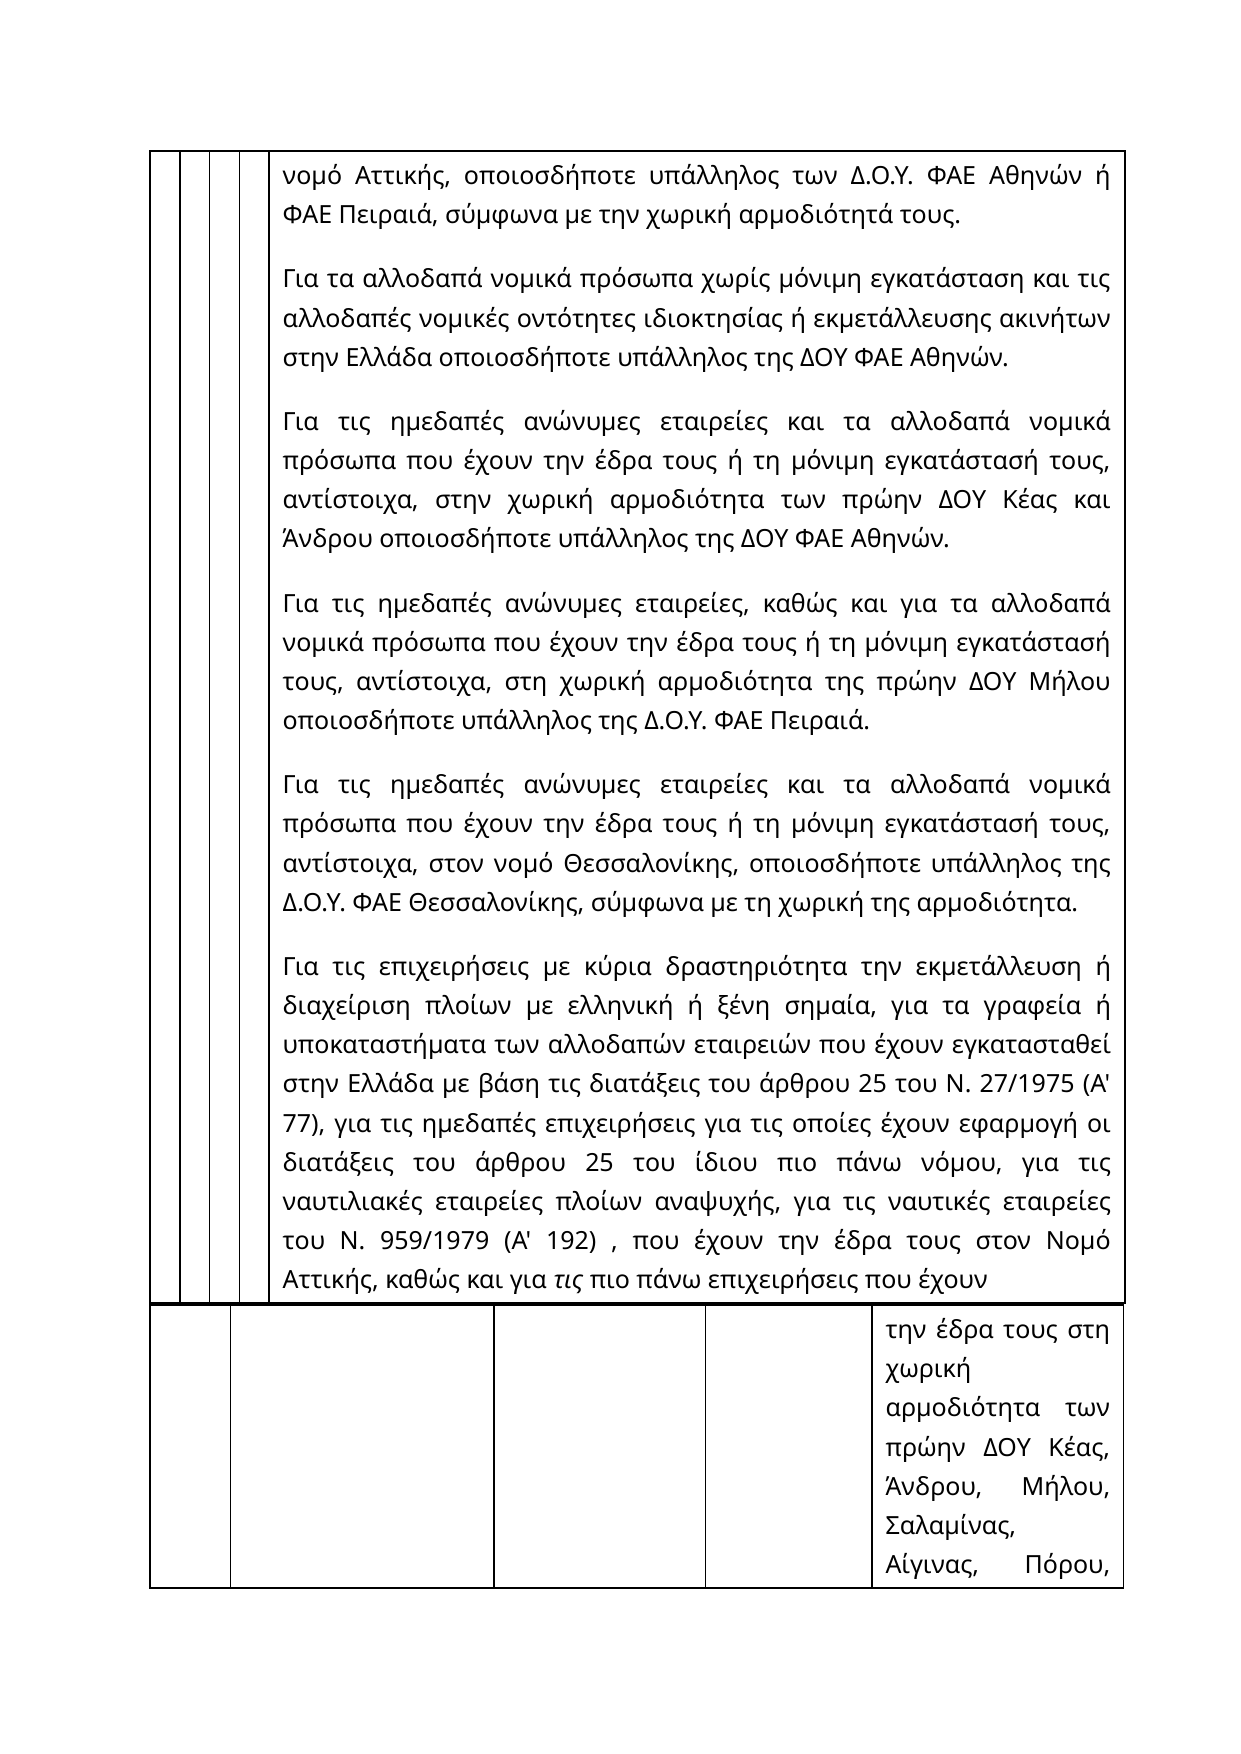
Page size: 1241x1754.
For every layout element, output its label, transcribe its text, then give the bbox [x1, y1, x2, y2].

table_header [495, 1306, 705, 1587]
table_header [181, 152, 209, 1302]
table_header [210, 152, 239, 1302]
table_header [706, 1306, 871, 1587]
table_header την έδρα τους στη χωρική αρμοδιότητα των πρώην ΔΟΥ Κέας, Άνδρου, Μήλου, Σαλαμίνας, Αίγινας, Πόρου, [873, 1306, 1123, 1587]
table_header [151, 1306, 230, 1587]
table_header [240, 152, 268, 1302]
table_header [151, 152, 179, 1302]
table_header [231, 1306, 493, 1587]
table_header νομό Αττικής, οποιοσδήποτε υπάλληλος των Δ.Ο.Υ. ΦΑΕ Αθηνών ή ΦΑΕ Πειραιά, σύμφωνα με την χωρική αρμοδιότητά τους. Για τα αλλοδαπά νομικά πρόσωπα χωρίς μόνιμη εγκατάσταση και τις αλλοδαπές νομικές οντότητες ιδιοκτησίας ή εκμετάλλευσης ακινήτων στην Ελλάδα οποιοσδήποτε υπάλληλος της ΔΟΥ ΦΑΕ Αθηνών. Για τις ημεδαπές ανώνυμες εταιρείες και τα αλλοδαπά νομικά πρόσωπα που έχουν την έδρα τους ή τη μόνιμη εγκατάστασή τους, αντίστοιχα, στην χωρική αρμοδιότητα των πρώην ΔΟΥ Κέας και Άνδρου οποιοσδήποτε υπάλληλος της ΔΟΥ ΦΑΕ Αθηνών. Για τις ημεδαπές ανώνυμες εταιρείες, καθώς και για τα αλλοδαπά νομικά πρόσωπα που έχουν την έδρα τους ή τη μόνιμη εγκατάστασή τους, αντίστοιχα, στη χωρική αρμοδιότητα της πρώην ΔΟΥ Μήλου οποιοσδήποτε υπάλληλος της Δ.Ο.Υ. ΦΑΕ Πειραιά. Για τις ημεδαπές ανώνυμες εταιρείες και τα αλλοδαπά νομικά πρόσωπα που έχουν την έδρα τους ή τη μόνιμη εγκατάστασή τους, αντίστοιχα, στον νομό Θεσσαλονίκης, οποιοσδήποτε υπάλληλος της Δ.Ο.Υ. ΦΑΕ Θεσσαλονίκης, σύμφωνα με τη χωρική της αρμοδιότητα. Για τις επιχειρήσεις με κύρια δραστηριότητα την εκμετάλλευση ή διαχείριση πλοίων με ελληνική ή ξένη σημαία, για τα γραφεία ή υποκαταστήματα των αλλοδαπών εταιρειών που έχουν εγκατασταθεί στην Ελλάδα με βάση τις διατάξεις του άρθρου 25 του Ν. 27/1975 (Α' 77), για τις ημεδαπές επιχειρήσεις για τις οποίες έχουν εφαρμογή οι διατάξεις του άρθρου 25 του ίδιου πιο πάνω νόμου, για τις ναυτιλιακές εταιρείες πλοίων αναψυχής, για τις ναυτικές εταιρείες του Ν. 959/1979 (Α' 192) , που έχουν την έδρα τους στον Νομό Αττικής, καθώς και για τις πιο πάνω επιχειρήσεις που έχουν [270, 152, 1124, 1302]
